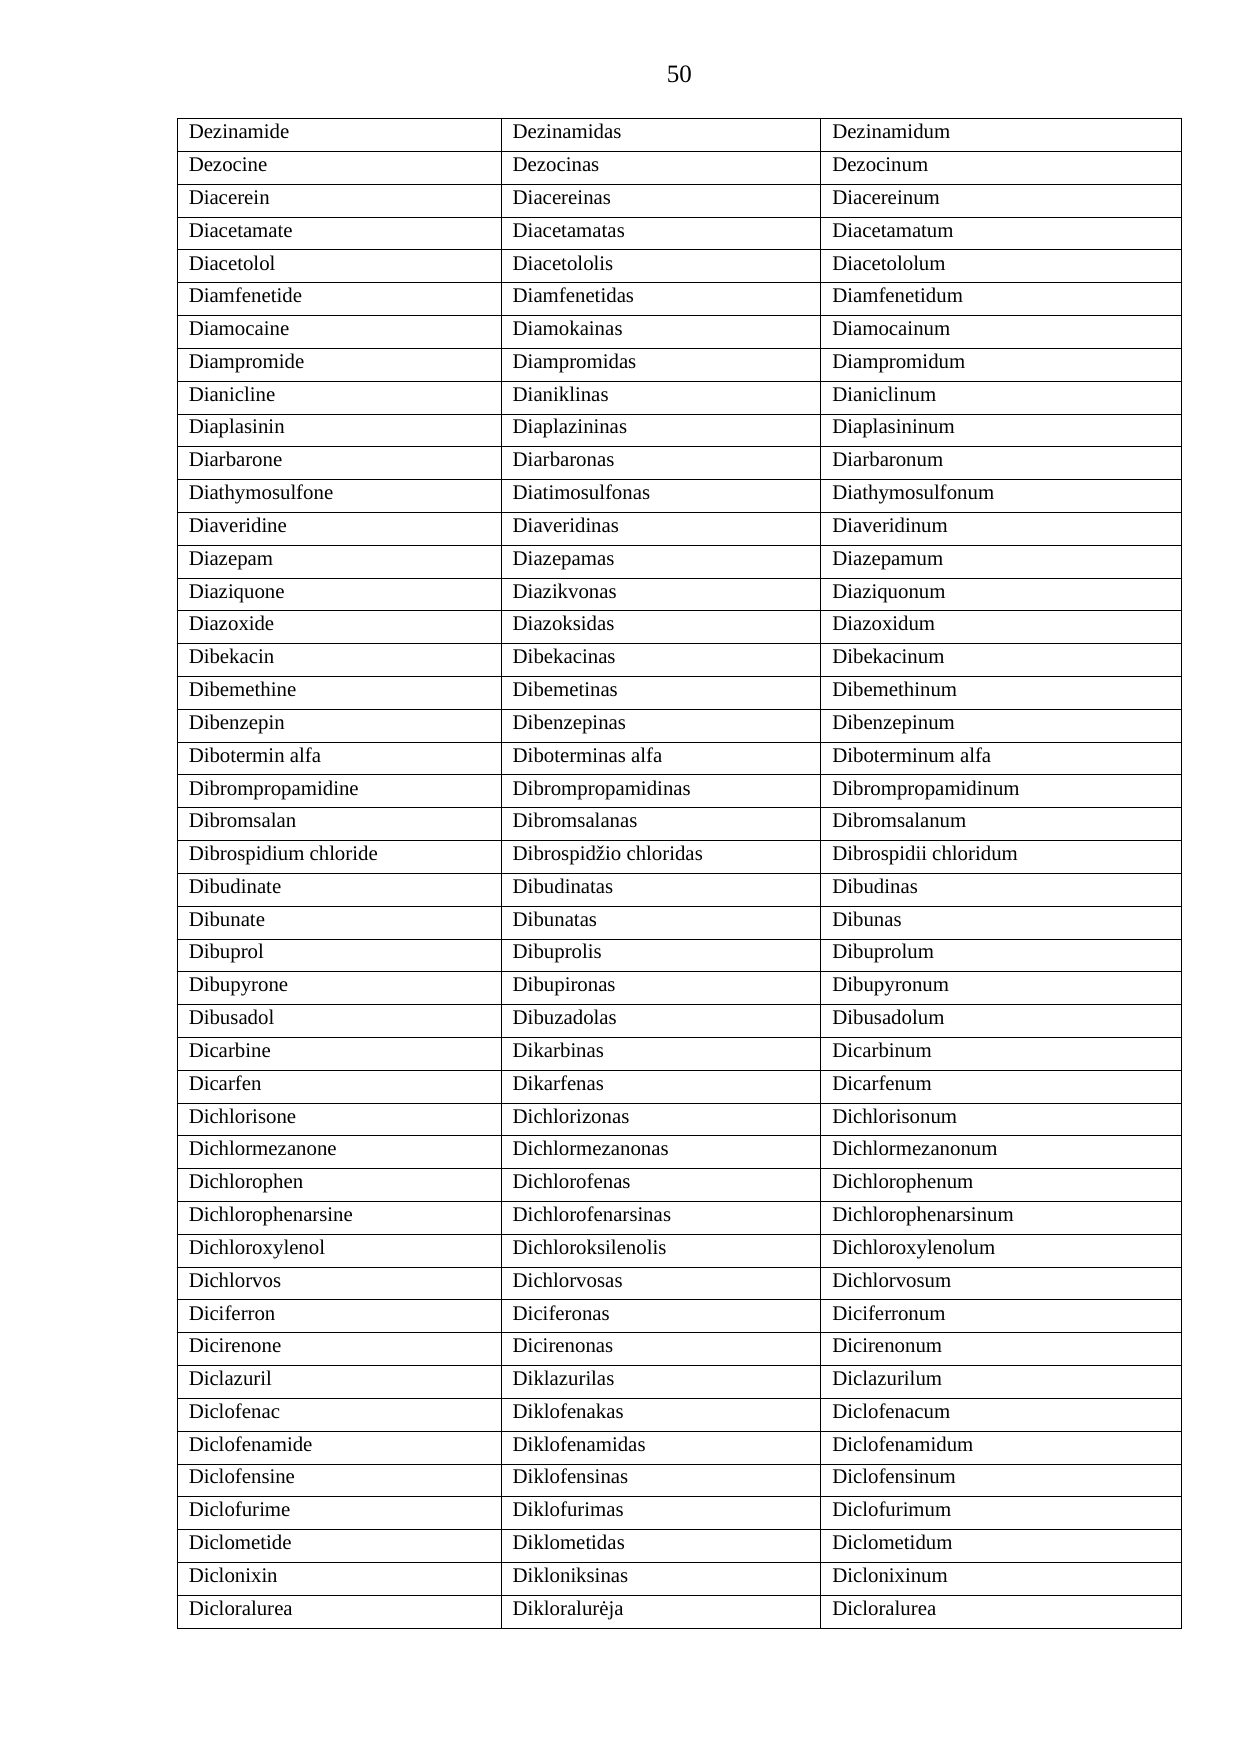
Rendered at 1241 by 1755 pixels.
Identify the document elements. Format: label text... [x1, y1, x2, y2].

table_cell Diazoxidum [821, 611, 1181, 643]
table_cell Diazepamas [502, 546, 820, 577]
table_cell Dezinamidas [502, 119, 820, 151]
table_cell Dicloralurea [821, 1596, 1181, 1627]
table_cell Dikarfenas [502, 1071, 820, 1102]
table_cell Dibrompropamidinum [821, 775, 1181, 807]
table_cell Dibekacinas [502, 644, 820, 676]
table_cell Dicirenonum [821, 1333, 1181, 1365]
table_cell Diampromidas [502, 349, 820, 381]
table_cell Diclazuril [178, 1366, 501, 1398]
table_cell Diclometide [178, 1530, 501, 1562]
table_cell Diamfenetidum [821, 283, 1181, 315]
table_cell Dichlorizonas [502, 1104, 820, 1135]
table_cell Diacetololum [821, 250, 1181, 282]
table_cell Dibuprolum [821, 940, 1181, 971]
table_cell Diaziquone [178, 579, 501, 610]
table_cell Diklometidas [502, 1530, 820, 1562]
table_cell Dicarfen [178, 1071, 501, 1102]
table_cell Dibunas [821, 907, 1181, 938]
table_cell Diboterminum alfa [821, 743, 1181, 774]
table_cell Dibupyrone [178, 972, 501, 1004]
table_cell Dicloralurea [178, 1596, 501, 1627]
table_cell Diampromide [178, 349, 501, 381]
table_cell Dezinamide [178, 119, 501, 151]
table_cell Dibotermin alfa [178, 743, 501, 774]
table_cell Diklofenakas [502, 1399, 820, 1431]
table_cell Dichlorvos [178, 1268, 501, 1299]
table_cell Diazepam [178, 546, 501, 577]
table_cell Dibudinatas [502, 874, 820, 906]
table_cell Diaveridine [178, 513, 501, 545]
table_cell Diclofensinum [821, 1465, 1181, 1496]
table_cell Diclometidum [821, 1530, 1181, 1562]
table_cell Diathymosulfonum [821, 480, 1181, 512]
table_cell Diampromidum [821, 349, 1181, 381]
table_cell Dibromsalanas [502, 808, 820, 840]
table_cell Diclofensine [178, 1465, 501, 1496]
table_cell Diclofenamidum [821, 1432, 1181, 1463]
table_cell Diboterminas alfa [502, 743, 820, 774]
table_cell Dibusadol [178, 1005, 501, 1037]
table_cell Dezocinas [502, 152, 820, 184]
table_cell Diaplasininum [821, 415, 1181, 446]
table_cell Dibuprolis [502, 940, 820, 971]
table_cell Dibudinas [821, 874, 1181, 906]
table_cell Dianiclinum [821, 382, 1181, 413]
table_cell Dibrospidžio chloridas [502, 841, 820, 873]
table_cell Dibrospidii chloridum [821, 841, 1181, 873]
table_cell Diciferonas [502, 1300, 820, 1332]
table_cell Dikarbinas [502, 1038, 820, 1070]
table_cell Diclofenacum [821, 1399, 1181, 1431]
table_cell Diamfenetidas [502, 283, 820, 315]
table_cell Diclofenamide [178, 1432, 501, 1463]
table_cell Dikloniksinas [502, 1563, 820, 1595]
table_cell Dikloralurėja [502, 1596, 820, 1627]
table_cell Diacetolol [178, 250, 501, 282]
table_cell Dichlorofenarsinas [502, 1202, 820, 1234]
table_cell Dibekacinum [821, 644, 1181, 676]
table_cell Dichloroksilenolis [502, 1235, 820, 1267]
table_cell Diclonixinum [821, 1563, 1181, 1595]
table_cell Dezinamidum [821, 119, 1181, 151]
table_cell Diacerein [178, 185, 501, 217]
table_cell Diaveridinum [821, 513, 1181, 545]
table_cell Diciferron [178, 1300, 501, 1332]
table_cell Dezocinum [821, 152, 1181, 184]
table_cell Dezocine [178, 152, 501, 184]
table_cell Diclonixin [178, 1563, 501, 1595]
table_cell Dibenzepinas [502, 710, 820, 742]
table_cell Diacetamate [178, 218, 501, 249]
table_cell Diazepamum [821, 546, 1181, 577]
table_cell Dibrompropamidine [178, 775, 501, 807]
table_cell Dichlorvosum [821, 1268, 1181, 1299]
table_cell Dichlorophenum [821, 1169, 1181, 1201]
table_cell Dibemethinum [821, 677, 1181, 709]
table_cell Dibemetinas [502, 677, 820, 709]
table_cell Diacetamatas [502, 218, 820, 249]
table_cell Dichlormezanonas [502, 1136, 820, 1168]
table_cell Diklazurilas [502, 1366, 820, 1398]
table_cell Dichlorofenas [502, 1169, 820, 1201]
table_cell Dibenzepin [178, 710, 501, 742]
table_cell Diamocainum [821, 316, 1181, 348]
table_cell Diclofurime [178, 1497, 501, 1529]
table_cell Dibunate [178, 907, 501, 938]
table_cell Dibusadolum [821, 1005, 1181, 1037]
table_cell Dibenzepinum [821, 710, 1181, 742]
table_cell Dibromsalanum [821, 808, 1181, 840]
table_cell Dichlorophenarsinum [821, 1202, 1181, 1234]
table_cell Dibupyronum [821, 972, 1181, 1004]
table_cell Diacetamatum [821, 218, 1181, 249]
table_cell Dibekacin [178, 644, 501, 676]
table_cell Dichlormezanonum [821, 1136, 1181, 1168]
table_cell Dichloroxylenol [178, 1235, 501, 1267]
table_cell Diclofenac [178, 1399, 501, 1431]
table_cell Diacereinum [821, 185, 1181, 217]
table_cell Dicirenonas [502, 1333, 820, 1365]
table_cell Dibromsalan [178, 808, 501, 840]
table_cell Diamfenetide [178, 283, 501, 315]
table_cell Dibemethine [178, 677, 501, 709]
table_cell Diazikvonas [502, 579, 820, 610]
table_cell Dibupironas [502, 972, 820, 1004]
table_cell Dicarbine [178, 1038, 501, 1070]
table_cell Dichlorvosas [502, 1268, 820, 1299]
table_cell Dichlorophen [178, 1169, 501, 1201]
table_cell Diaplazininas [502, 415, 820, 446]
table_cell Dibrospidium chloride [178, 841, 501, 873]
table_cell Diaveridinas [502, 513, 820, 545]
table_cell Dibrompropamidinas [502, 775, 820, 807]
table_cell Diamocaine [178, 316, 501, 348]
table_cell Diklofurimas [502, 1497, 820, 1529]
table_cell Dichlorisonum [821, 1104, 1181, 1135]
table_cell Dibuprol [178, 940, 501, 971]
table_cell Dibunatas [502, 907, 820, 938]
table_cell Diarbaronas [502, 447, 820, 479]
table_cell Dianiklinas [502, 382, 820, 413]
table_cell Dichlorophenarsine [178, 1202, 501, 1234]
table_cell Diathymosulfone [178, 480, 501, 512]
table_cell Dichlormezanone [178, 1136, 501, 1168]
table_cell Diazoxide [178, 611, 501, 643]
table_cell Dicarfenum [821, 1071, 1181, 1102]
table_cell Diaplasinin [178, 415, 501, 446]
table_cell Dibudinate [178, 874, 501, 906]
table_cell Diatimosulfonas [502, 480, 820, 512]
table_cell Diazoksidas [502, 611, 820, 643]
table_cell Diciferronum [821, 1300, 1181, 1332]
table_cell Diarbaronum [821, 447, 1181, 479]
table_cell Diamokainas [502, 316, 820, 348]
table_cell Dicirenone [178, 1333, 501, 1365]
table_cell Diarbarone [178, 447, 501, 479]
table_cell Dichlorisone [178, 1104, 501, 1135]
table_cell Dibuzadolas [502, 1005, 820, 1037]
table_cell Diklofensinas [502, 1465, 820, 1496]
table_cell Diclazurilum [821, 1366, 1181, 1398]
table_cell Diaziquonum [821, 579, 1181, 610]
table_cell Dianicline [178, 382, 501, 413]
table_cell Diclofurimum [821, 1497, 1181, 1529]
table_cell Diacereinas [502, 185, 820, 217]
table_cell Diacetololis [502, 250, 820, 282]
table_cell Diklofenamidas [502, 1432, 820, 1463]
table_cell Dicarbinum [821, 1038, 1181, 1070]
table_cell Dichloroxylenolum [821, 1235, 1181, 1267]
